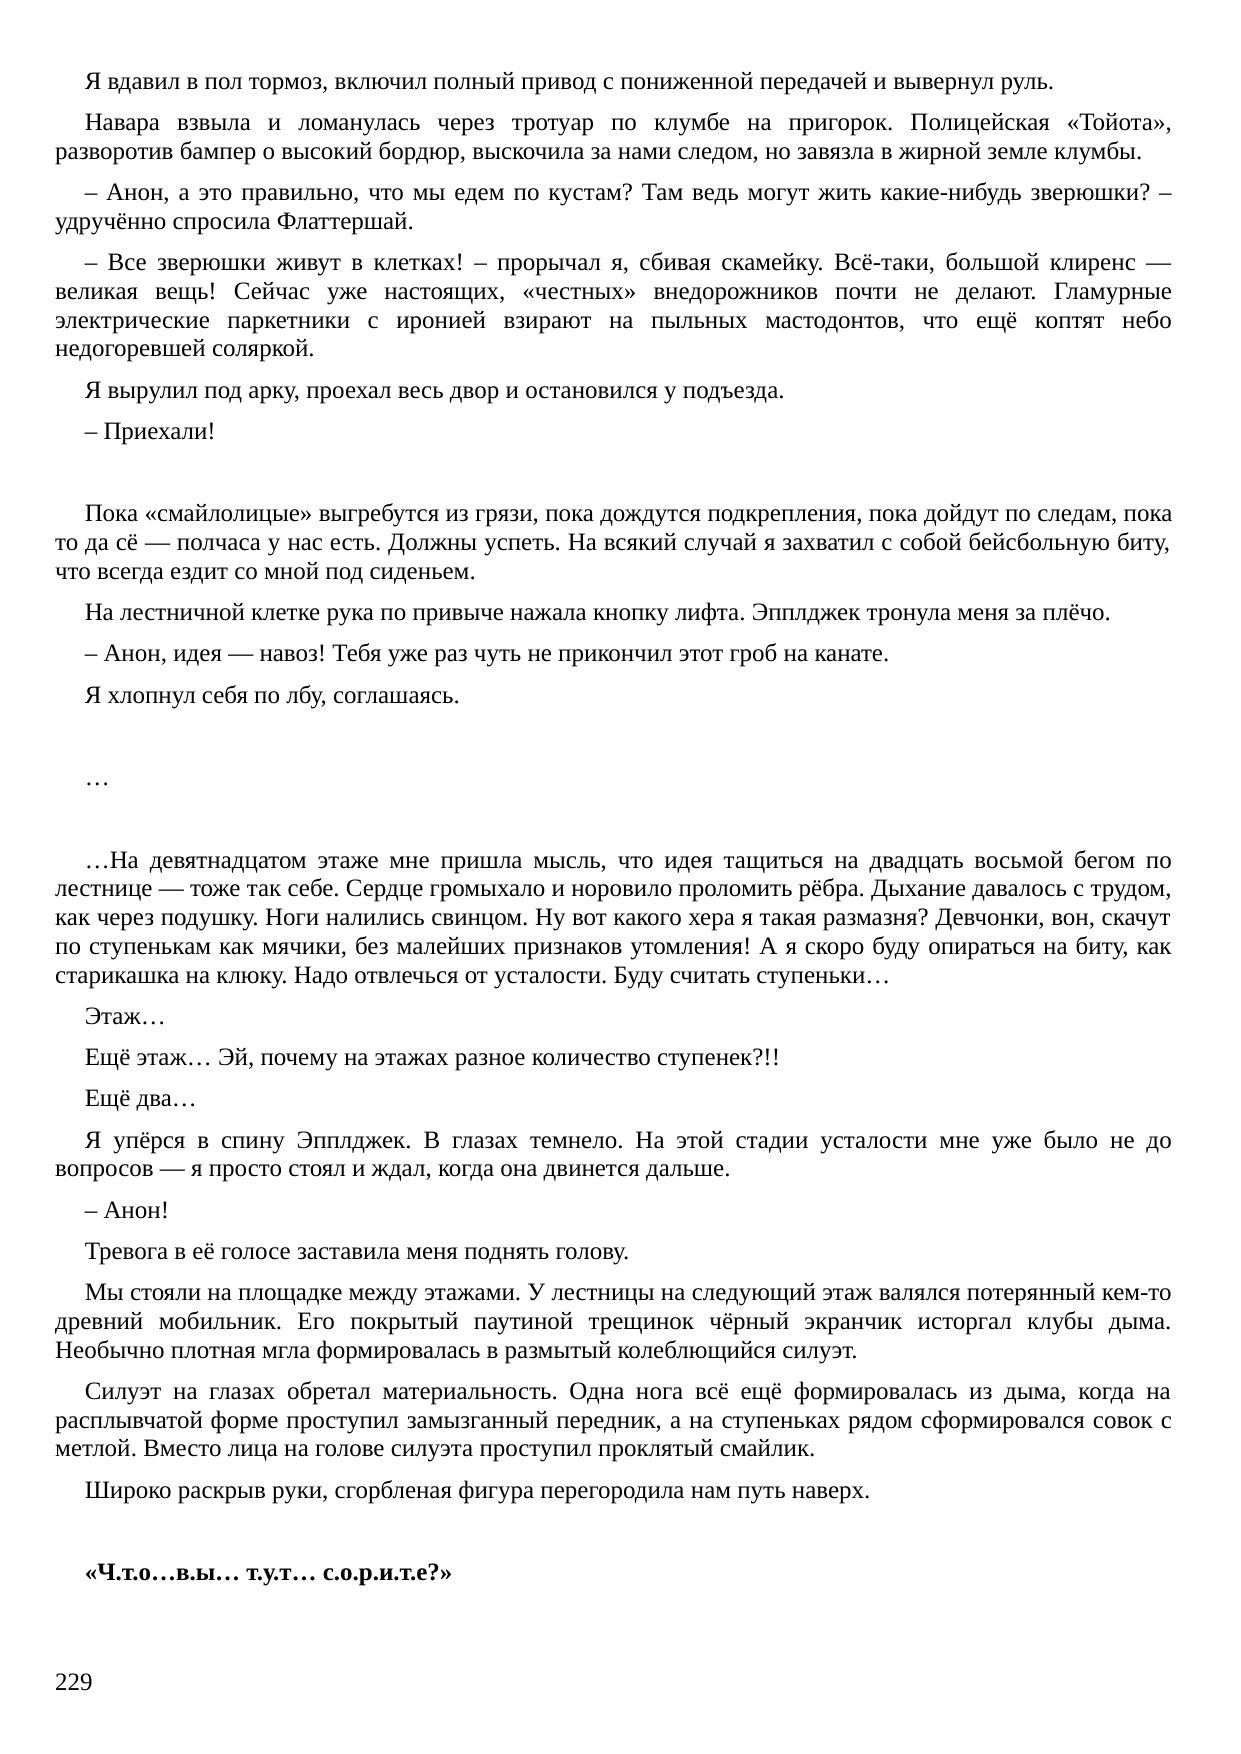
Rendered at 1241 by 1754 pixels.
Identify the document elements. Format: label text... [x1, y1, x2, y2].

text Силуэт на глазах обретал материальность. Одна нога всё ещё формировалась из дыма, когда на расплывчатой форме проступил замызганный передник, а на ступеньках рядом сформировался совок с метлой. Вместо лица на голове силуэта проступил проклятый смайлик. [55, 1376, 1173, 1462]
text – Анон, а это правильно, что мы едем по кустам? Там ведь могут жить какие-нибудь зверюшки? – удручённо спросила Флаттершай. [55, 177, 1173, 235]
text Широко раскрыв руки, сгорбленая фигура перегородила нам путь наверх. [55, 1475, 1173, 1503]
text Пока «смайлолицые» выгребутся из грязи, пока дождутся подкрепления, пока дойдут по следам, пока то да сё — полчаса у нас есть. Должны успеть. На всякий случай я захватил с собой бейсбольную биту, что всегда ездит со мной под сиденьем. [55, 498, 1173, 585]
text На лестничной клетке рука по привыче нажала кнопку лифта. Эпплджек тронула меня за плёчо. [55, 597, 1173, 626]
text Тревога в её голосе заставила меня поднять голову. [55, 1236, 1173, 1265]
text – Анон! [55, 1195, 1173, 1223]
text Я упёрся в спину Эпплджек. В глазах темнело. На этой стадии усталости мне уже было не до вопросов — я просто стоял и ждал, когда она двинется дальше. [55, 1125, 1173, 1182]
text Я хлопнул себя по лбу, соглашаясь. [55, 680, 1173, 708]
text Ещё два… [55, 1083, 1173, 1112]
text Я вырулил под арку, проехал весь двор и остановился у подъезда. [55, 375, 1173, 403]
text – Все зверюшки живут в клетках! – прорычал я, сбивая скамейку. Всё-таки, большой клиренс — великая вещь! Сейчас уже настоящих, «честных» внедорожников почти не делают. Гламурные электрические паркетники с иронией взирают на пыльных мастодонтов, что ещё коптят небо недогоревшей соляркой. [55, 247, 1173, 362]
text …На девятнадцатом этаже мне пришла мысль, что идея тащиться на двадцать восьмой бегом по лестнице — тоже так себе. Сердце громыхало и норовило проломить рёбра. Дыхание давалось с трудом, как через подушку. Ноги налились свинцом. Ну вот какого хера я такая размазня? Девчонки, вон, скачут по ступенькам как мячики, без малейших признаков утомления! А я скоро буду опираться на биту, как старикашка на клюку. Надо отвлечься от усталости. Буду считать ступеньки… [55, 845, 1173, 988]
text Этаж… [55, 1001, 1173, 1030]
text – Анон, идея — навоз! Тебя уже раз чуть не прикончил этот гроб на канате. [55, 638, 1173, 667]
text … [55, 762, 1173, 791]
text Я вдавил в пол тормоз, включил полный привод с пониженной передачей и вывернул руль. [55, 66, 1173, 95]
text Мы стояли на площадке между этажами. У лестницы на следующий этаж валялся потерянный кем-то древний мобильник. Его покрытый паутиной трещинок чёрный экранчик исторгал клубы дыма. Необычно плотная мгла формировалась в размытый колеблющийся силуэт. [55, 1277, 1173, 1363]
text Ещё этаж… Эй, почему на этажах разное количество ступенек?!! [55, 1042, 1173, 1071]
text «Ч.т.о…в.ы… т.у.т… с.о.р.и.т.е?» [55, 1557, 1173, 1586]
text Навара взвыла и ломанулась через тротуар по клумбе на пригорок. Полицейская «Тойота», разворотив бампер о высокий бордюр, выскочила за нами следом, но завязла в жирной земле клумбы. [55, 107, 1173, 165]
text – Приехали! [55, 416, 1173, 445]
